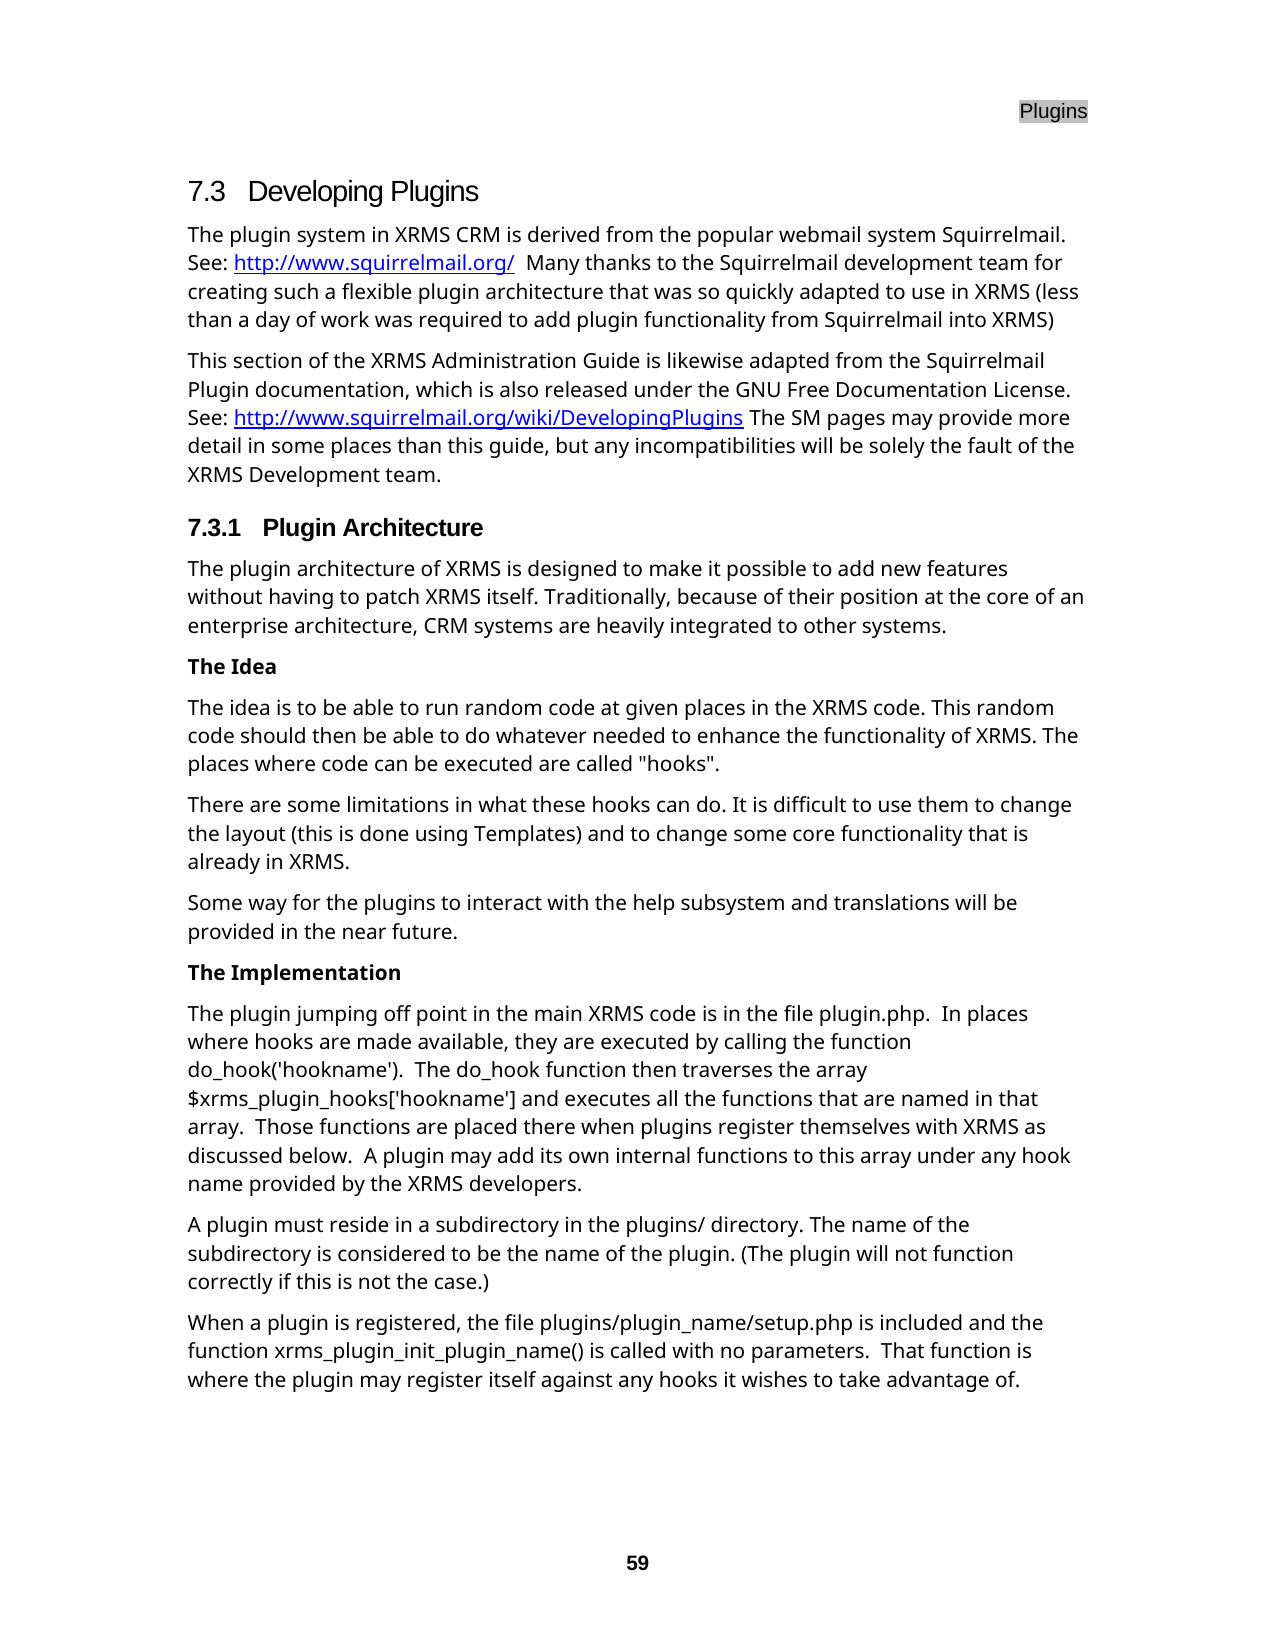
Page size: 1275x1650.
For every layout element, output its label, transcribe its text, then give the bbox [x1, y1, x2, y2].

text The Implementation [187, 958, 1087, 986]
text The idea is to be able to run random code at given places in the XRMS code. This random code should then be able to do whatever needed to enhance the functionality of XRMS. The places where code can be executed are called "hooks". [187, 693, 1087, 778]
text The Idea [187, 652, 1087, 680]
text A plugin must reside in a subdirectory in the plugins/ directory. The name of the subdirectory is considered to be the name of the plugin. (The plugin will not function correctly if this is not the case.) [187, 1210, 1087, 1296]
subtitle Plugin Architecture [187, 513, 1087, 541]
text There are some limitations in what these hooks can do. It is difficult to use them to change the layout (this is done using Templates) and to change some core functionality that is already in XRMS. [187, 791, 1087, 876]
text When a plugin is registered, the file plugins/plugin_name/setup.php is included and the function xrms_plugin_init_plugin_name() is called with no parameters. That function is where the plugin may register itself against any hooks it wishes to take advantage of. [187, 1308, 1087, 1393]
text This section of the XRMS Administration Guide is likewise adapted from the Squirrelmail Plugin documentation, which is also released under the GNU Free Documentation License. See: http://www.squirrelmail.org/wiki/DevelopingPlugins The SM pages may provide more detail in some places than this guide, but any incompatibilities will be solely the fault of the XRMS Development team. [187, 346, 1087, 488]
text Some way for the plugins to interact with the help subsystem and translations will be provided in the near future. [187, 888, 1087, 945]
subtitle Developing Plugins [187, 175, 1087, 208]
text The plugin system in XRMS CRM is derived from the popular webmail system Squirrelmail. See: http://www.squirrelmail.org/ Many thanks to the Squirrelmail development team for creating such a flexible plugin architecture that was so quickly adapted to use in XRMS (less than a day of work was required to add plugin functionality from Squirrelmail into XRMS) [187, 220, 1087, 334]
text The plugin architecture of XRMS is designed to make it possible to add new features without having to patch XRMS itself. Traditionally, because of their position at the core of an enterprise architecture, CRM systems are heavily integrated to other systems. [187, 554, 1087, 639]
text The plugin jumping off point in the main XRMS code is in the file plugin.php. In places where hooks are made available, they are executed by calling the function do_hook('hookname'). The do_hook function then traverses the array $xrms_plugin_hooks['hookname'] and executes all the functions that are named in that array. Those functions are placed there when plugins register themselves with XRMS as discussed below. A plugin may add its own internal functions to this array under any hook name provided by the XRMS developers. [187, 999, 1087, 1198]
